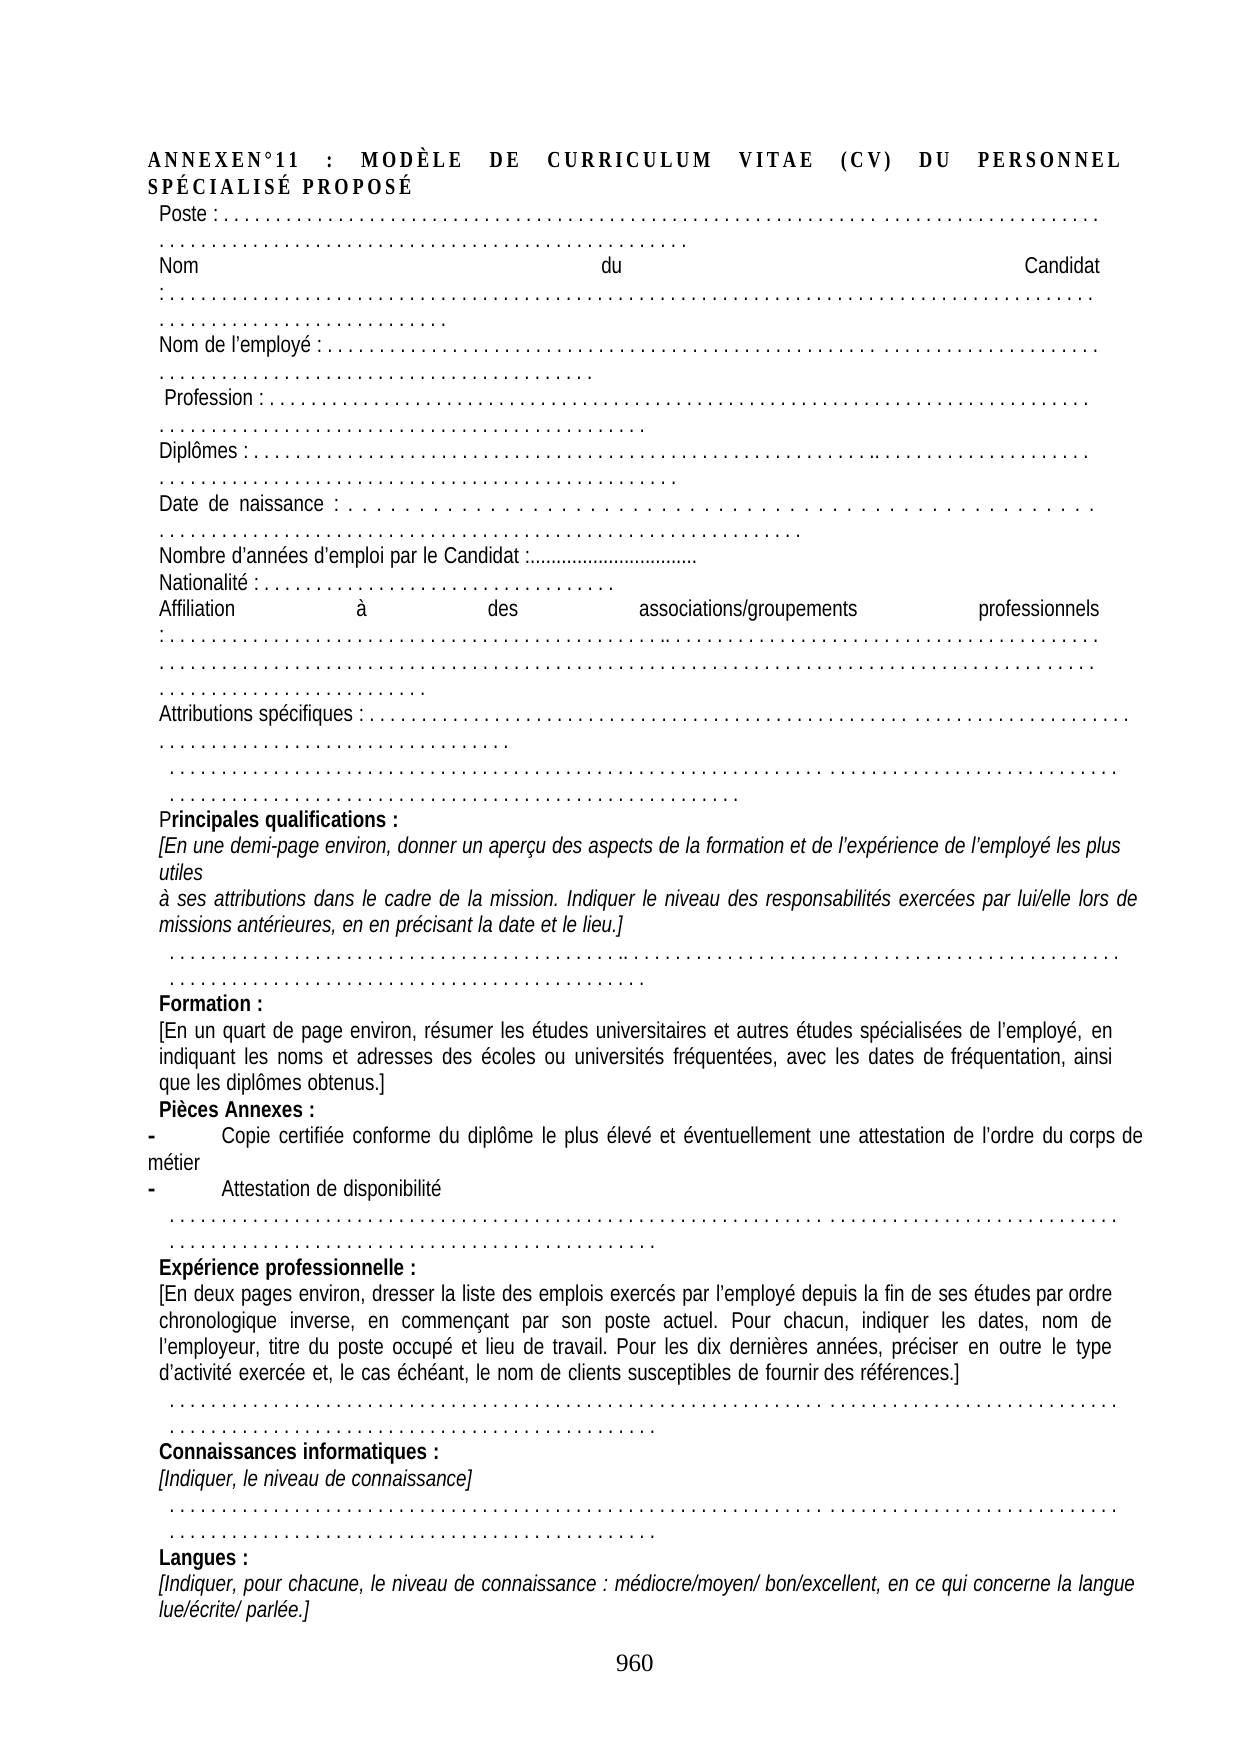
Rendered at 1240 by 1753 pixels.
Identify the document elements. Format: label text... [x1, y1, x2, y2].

list Copie certifiée conforme du diplôme le plus élevé et éventuellement une attestation de l’ordre du corps de métier [148, 1122, 1144, 1175]
text Expérience professionnelle : [159, 1254, 1123, 1280]
text Date de naissance : . . . . . . . . . . . . . . . . . . . . . . . . . . . . . . . . . . . . . . . . . . . . . . . . . . . . . . . . . . . . . . . . . . . . . . . . . . . . . . . . . . . . . . . . . . . . . . . . . . . . . . . . . . . . . . . . . . . [159, 489, 1099, 542]
text Nom de l’employé : . . . . . . . . . . . . . . . . . . . . . . . . . . . . . . . . . . . . . . . . . . . . . . . . . . . . . . . . . . . . . . . . . . . . . . . . . . . . . . . . . . . . . . . . . . . . . . . . . . . . . . . . . . . . . . . . . . . . [159, 331, 1099, 384]
text . . . . . . . . . . . . . . . . . . . . . . . . . . . . . . . . . . . . . . . . . . . .. . . . . . . . . . . . . . . . . . . . . . . . . . . . . . . . . . . . . . . . . . . . . . . . . . . . . . . . . . . . . . . . . . . . . . . . . . . . . . . . . . . . . . . . . . . . . . [169, 938, 1123, 990]
text Pièces Annexes : [159, 1096, 1123, 1122]
text . . . . . . . . . . . . . . . . . . . . . . . . . . . . . . . . . . . . . . . . . . . . . . . . . . . . . . . . . . . . . . . . . . . . . . . . . . . . . . . . . . . . . . . . . . . . . . . . . . . . . . . . . . . . . . . . . . . . . . . . . . . . . . . . . . . . . . . . . . [169, 1491, 1123, 1544]
text [Indiquer, le niveau de connaissance] [159, 1465, 1123, 1491]
text [Indiquer, pour chacune, le niveau de connaissance : médiocre/moyen/ bon/excellent, en ce qui concerne la langue lue/écrite/ parlée.] [159, 1570, 1138, 1623]
text Principales qualifications : [159, 806, 1123, 832]
text [En une demi-page environ, donner un aperçu des aspects de la formation et de l’expérience de l’employé les plus utiles [159, 832, 1121, 885]
text [En un quart de page environ, résumer les études universitaires et autres études spécialisées de l’employé, en indiquant les noms et adresses des écoles ou universités fréquentées, avec les dates de fréquentation, ainsi que les diplômes obtenus.] [159, 1017, 1113, 1096]
text Profession : . . . . . . . . . . . . . . . . . . . . . . . . . . . . . . . . . . . . . . . . . . . . . . . . . . . . . . . . . . . . . . . . . . . . . . . . . . . . . . . . . . . . . . . . . . . . . . . . . . . . . . . . . . . . . . . . . . . . . . . . . . . . . . [159, 384, 1099, 437]
text Attributions spécifiques : . . . . . . . . . . . . . . . . . . . . . . . . . . . . . . . . . . . . . . . . . . . . . . . . . . . . . . . . . . . . . . . . . . . . . . . . . . . . . . . . . . . . . . . . . . . . . . . . . . . . . . . . . . . [159, 700, 1130, 753]
text Formation : [159, 990, 1123, 1017]
text Poste : . . . . . . . . . . . . . . . . . . . . . . . . . . . . . . . . . . . . . . . . . . . . . . . . . . . . . . . . . . . . . . . . . . . . . . . . . . . . . . . . . . . . . . . . . . . . . . . . . . . . . . . . . . . . . . . . . . . . . . . . . . . . . . . . . . . . . . . [159, 200, 1099, 252]
text Affiliation à des associations/groupements professionnels : . . . . . . . . . . . . . . . . . . . . . . . . . . . . . . . . . . . . . . . . . . . . . . . .. . . . . . . . . . . . . . . . . . . . . . . . . . . . . . . . . . . . . . . . . . . . . . . . . . . . . . . . . . . . . . . . . . . . . . . . . . . . . . . . . . . . . . . . . . . . . . . . . . . . . . . . . . . . . . . . . . . . . . . . . . . . . . . . . . . . . . . . . . . . . . . . . . . . . . . . . . . . . . [159, 595, 1099, 700]
text Nationalité : . . . . . . . . . . . . . . . . . . . . . . . . . . . . . . . . . . [159, 569, 1099, 595]
text . . . . . . . . . . . . . . . . . . . . . . . . . . . . . . . . . . . . . . . . . . . . . . . . . . . . . . . . . . . . . . . . . . . . . . . . . . . . . . . . . . . . . . . . . . . . . . . . . . . . . . . . . . . . . . . . . . . . . . . . . . . . . . . . . . . . . . . . . . [169, 1201, 1123, 1254]
text Nom du Candidat : . . . . . . . . . . . . . . . . . . . . . . . . . . . . . . . . . . . . . . . . . . . . . . . . . . . . . . . . . . . . . . . . . . . . . . . . . . . . . . . . . . . . . . . . . . . . . . . . . . . . . . . . . . . . . . . . . . . . . [159, 252, 1099, 331]
text à ses attributions dans le cadre de la mission. Indiquer le niveau des responsabilités exercées par lui/elle lors de missions antérieures, en en précisant la date et le lieu.] [159, 885, 1138, 938]
text . . . . . . . . . . . . . . . . . . . . . . . . . . . . . . . . . . . . . . . . . . . . . . . . . . . . . . . . . . . . . . . . . . . . . . . . . . . . . . . . . . . . . . . . . . . . . . . . . . . . . . . . . . . . . . . . . . . . . . . . . . . . . . . . . . . . . . . . . . . . . . . . . . [169, 753, 1123, 806]
text ANNEXEN°11 : Modèle de Curriculum Vitae (CV) du personnel spécialisé proposé [148, 144, 1121, 200]
text Nombre d’années d’emploi par le Candidat :................................ [159, 542, 1099, 569]
text Diplômes : . . . . . . . . . . . . . . . . . . . . . . . . . . . . . . . . . . . . . . . . . . . . . . . . . . . . . . . . . . . .. . . . . . . . . . . . . . . . . . . . . . . . . . . . . . . . . . . . . . . . . . . . . . . . . . . . . . . . . . . . . . . . . . . . . . . [159, 437, 1099, 489]
text [En deux pages environ, dresser la liste des emplois exercés par l’employé depuis la fin de ses études par ordre chronologique inverse, en commençant par son poste actuel. Pour chacun, indiquer les dates, nom de l’employeur, titre du poste occupé et lieu de travail. Pour les dix dernières années, préciser en outre le type d’activité exercée et, le cas échéant, le nom de clients susceptibles de fournir des références.] [159, 1280, 1113, 1386]
text Langues : [159, 1544, 1123, 1570]
list Attestation de disponibilité [148, 1175, 1123, 1201]
text Connaissances informatiques : [159, 1438, 1123, 1465]
text . . . . . . . . . . . . . . . . . . . . . . . . . . . . . . . . . . . . . . . . . . . . . . . . . . . . . . . . . . . . . . . . . . . . . . . . . . . . . . . . . . . . . . . . . . . . . . . . . . . . . . . . . . . . . . . . . . . . . . . . . . . . . . . . . . . . . . . . . . [169, 1386, 1123, 1438]
